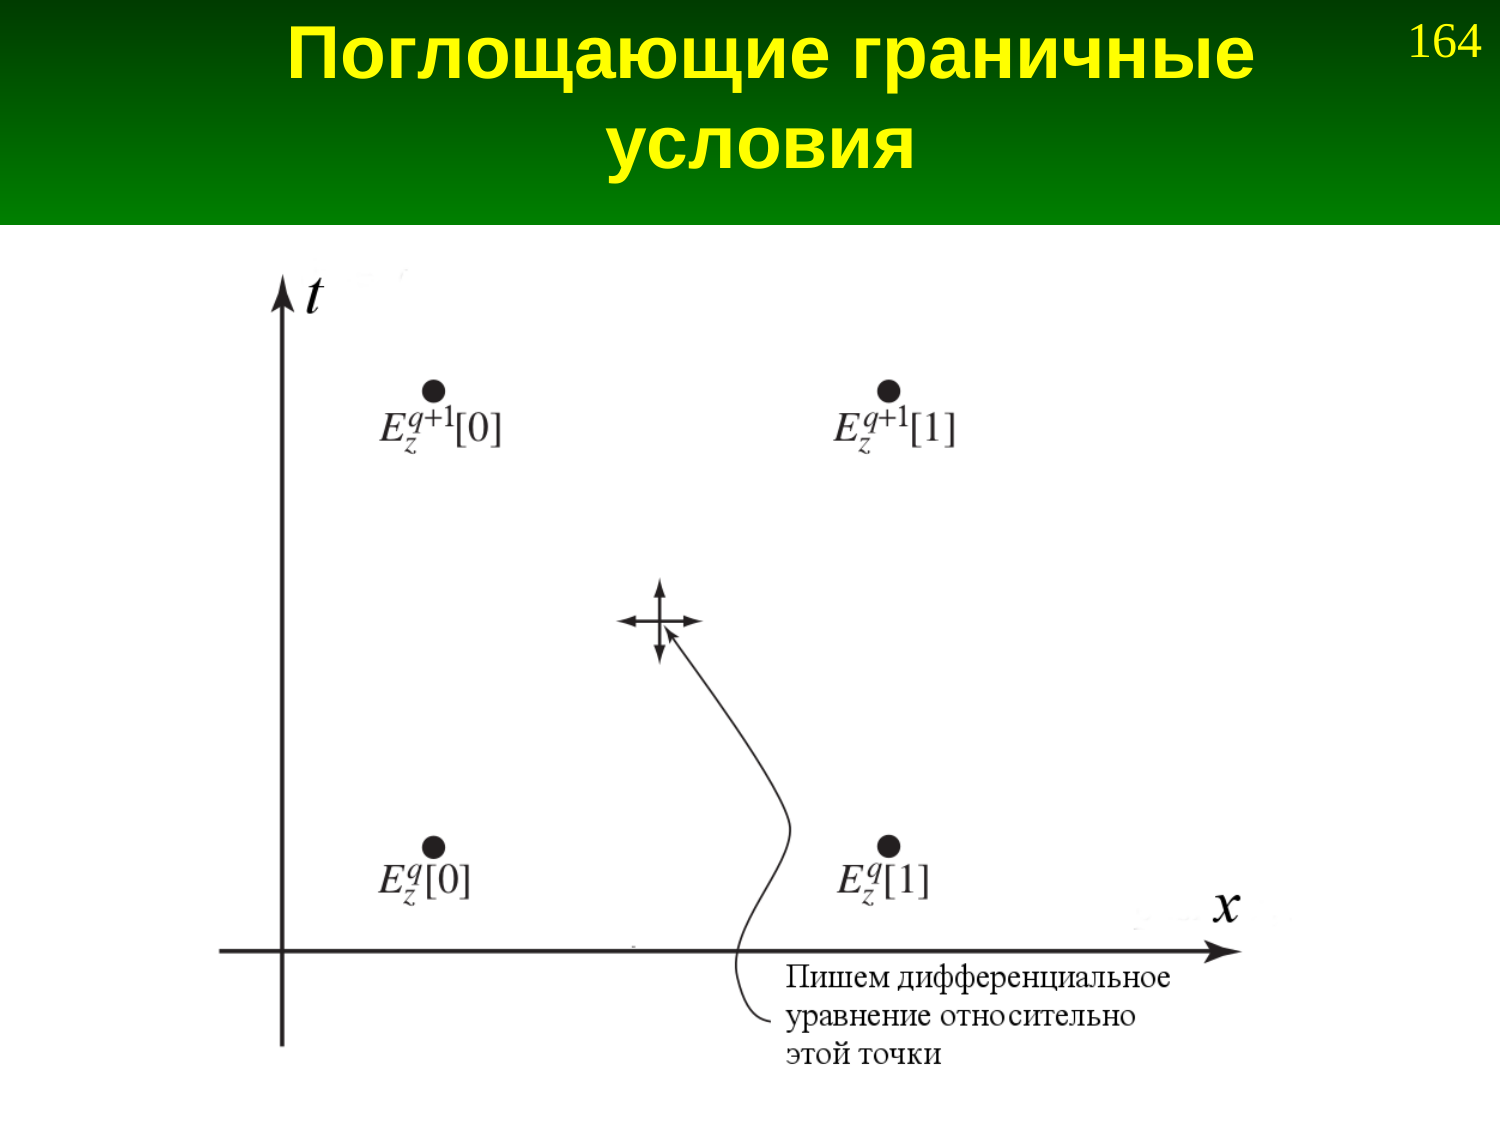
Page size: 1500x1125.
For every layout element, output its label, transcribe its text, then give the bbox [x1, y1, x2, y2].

picture [208, 255, 1292, 1100]
title Поглощающие граничные условия [123, 0, 1399, 192]
